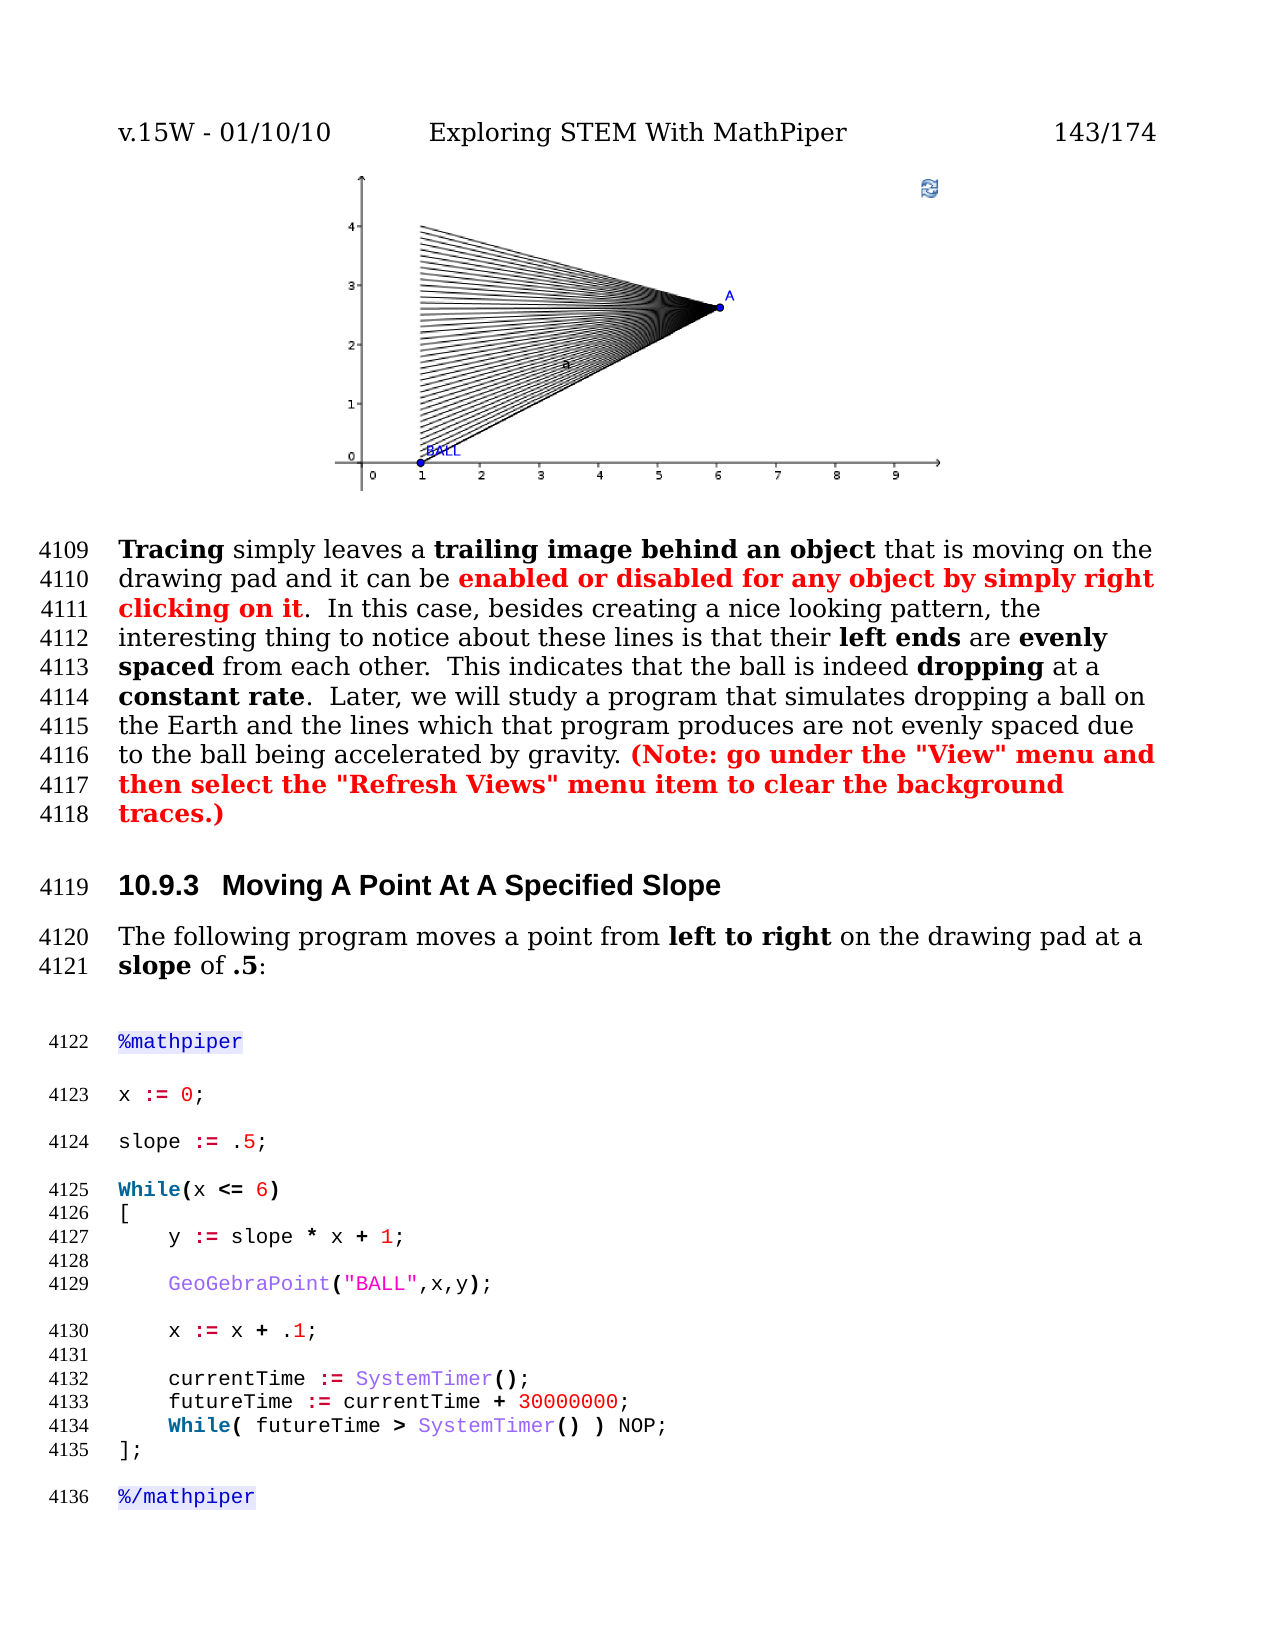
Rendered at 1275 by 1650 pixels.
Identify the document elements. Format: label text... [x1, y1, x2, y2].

text While(x <= 6) [118, 1179, 1157, 1202]
text slope := .5; [118, 1131, 1157, 1155]
text The following program moves a point from left to right on the drawing pad at a slope of .5: [118, 922, 1157, 981]
text [ [118, 1202, 1157, 1226]
text While( futureTime > SystemTimer() ) NOP; [118, 1415, 1157, 1439]
text futureTime := currentTime + 30000000; [118, 1391, 1157, 1415]
text x := x + .1; [118, 1321, 1157, 1344]
subtitle Moving A Point At A Specified Slope [118, 867, 1157, 901]
picture [334, 176, 941, 491]
text %mathpiper [118, 1031, 1157, 1054]
text currentTime := SystemTimer(); [118, 1368, 1157, 1391]
text ]; [118, 1439, 1157, 1462]
text %/mathpiper [118, 1486, 1157, 1510]
text x := 0; [118, 1084, 1157, 1108]
text Tracing simply leaves a trailing image behind an object that is moving on the drawing pad and it can be enabled or disabled for any object by simply right clicking on it. In this case, besides creating a nice looking pattern, the interesting thing to notice about these lines is that their left ends are evenly spaced from each other. This indicates that the ball is indeed dropping at a constant rate. Later, we will study a program that simulates dropping a ball on the Earth and the lines which that program produces are not evenly spaced due to the ball being accelerated by gravity. (Note: go under the "View" menu and then select the "Refresh Views" menu item to clear the background traces.) [118, 535, 1157, 828]
text GeoGebraPoint("BALL",x,y); [118, 1273, 1157, 1297]
text y := slope * x + 1; [118, 1226, 1157, 1249]
